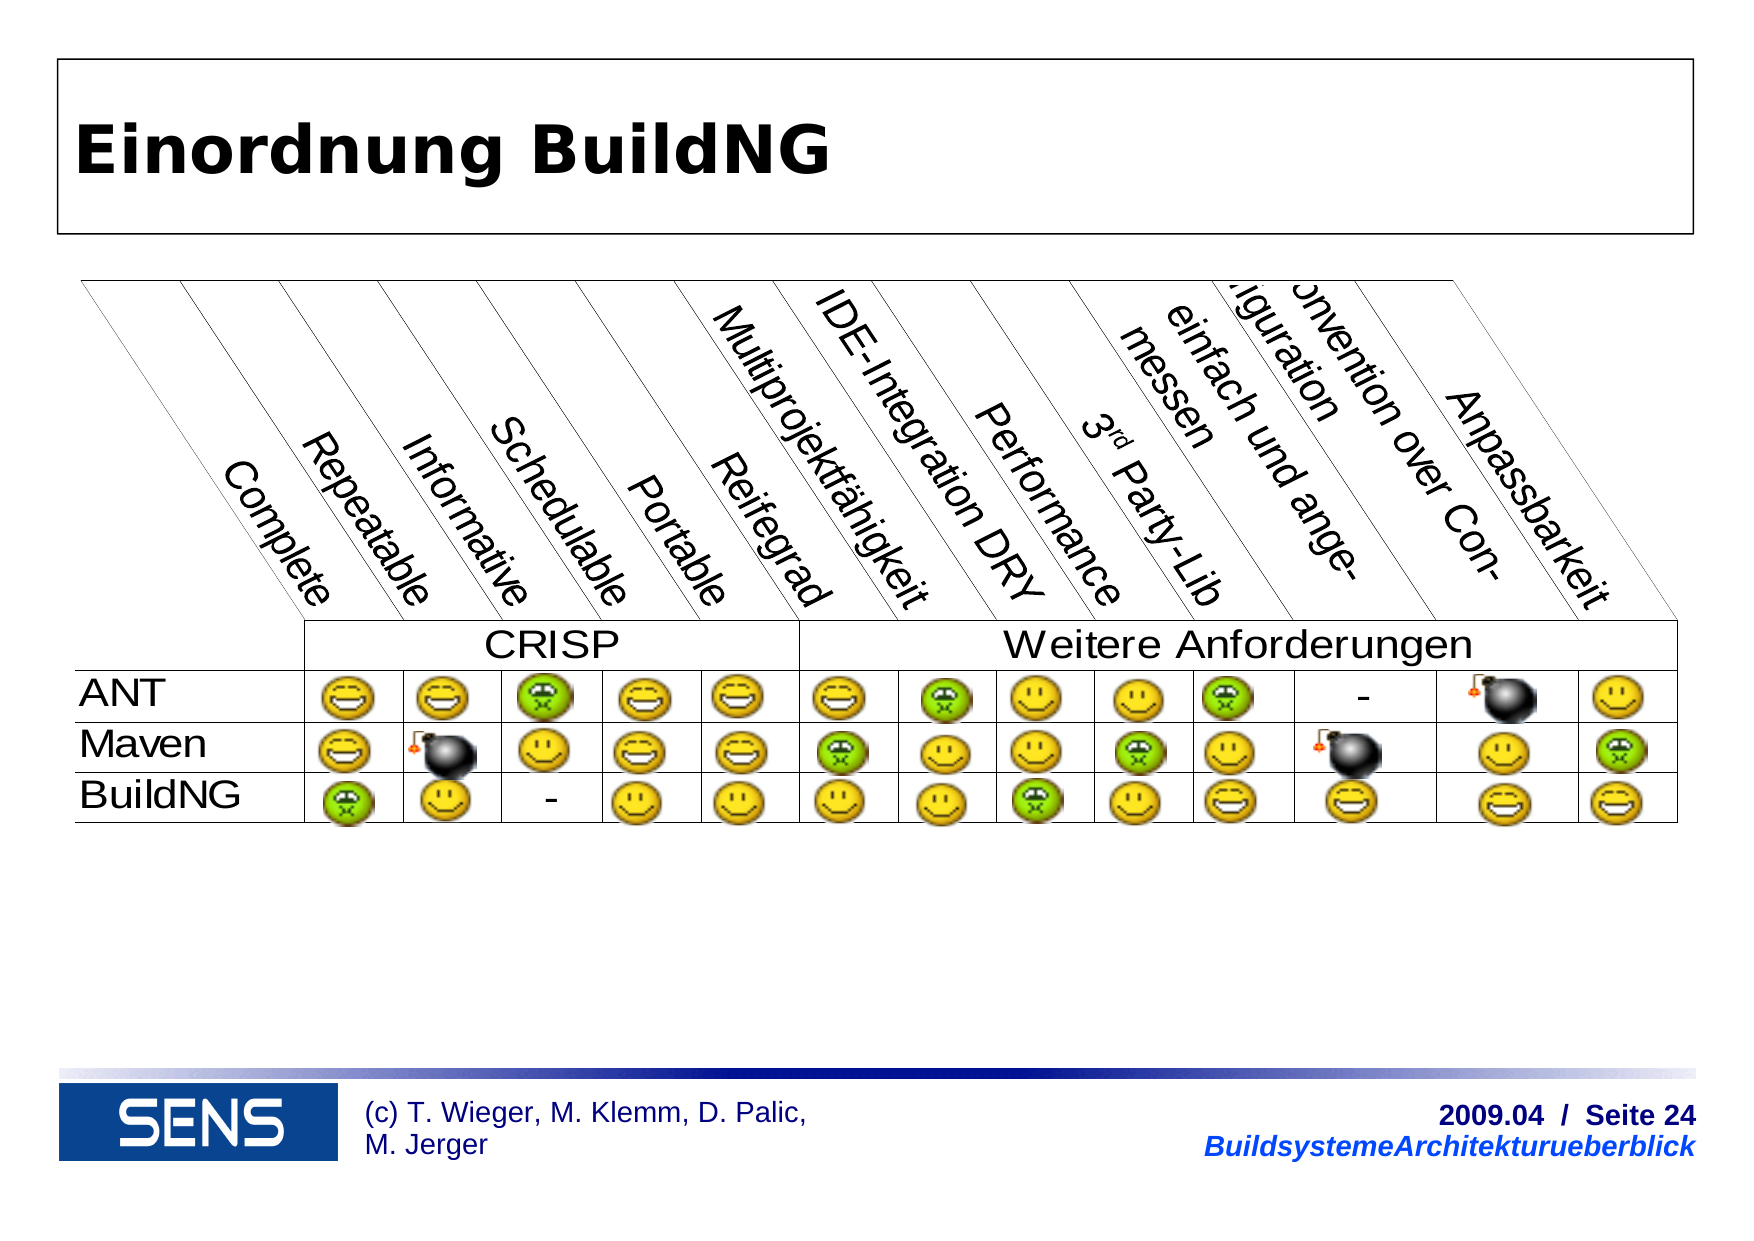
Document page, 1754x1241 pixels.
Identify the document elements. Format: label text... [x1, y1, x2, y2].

chart [73, 280, 1684, 879]
picture [59, 1083, 338, 1161]
picture [59, 1068, 1696, 1079]
title Einordnung BuildNG [73, 61, 1693, 241]
